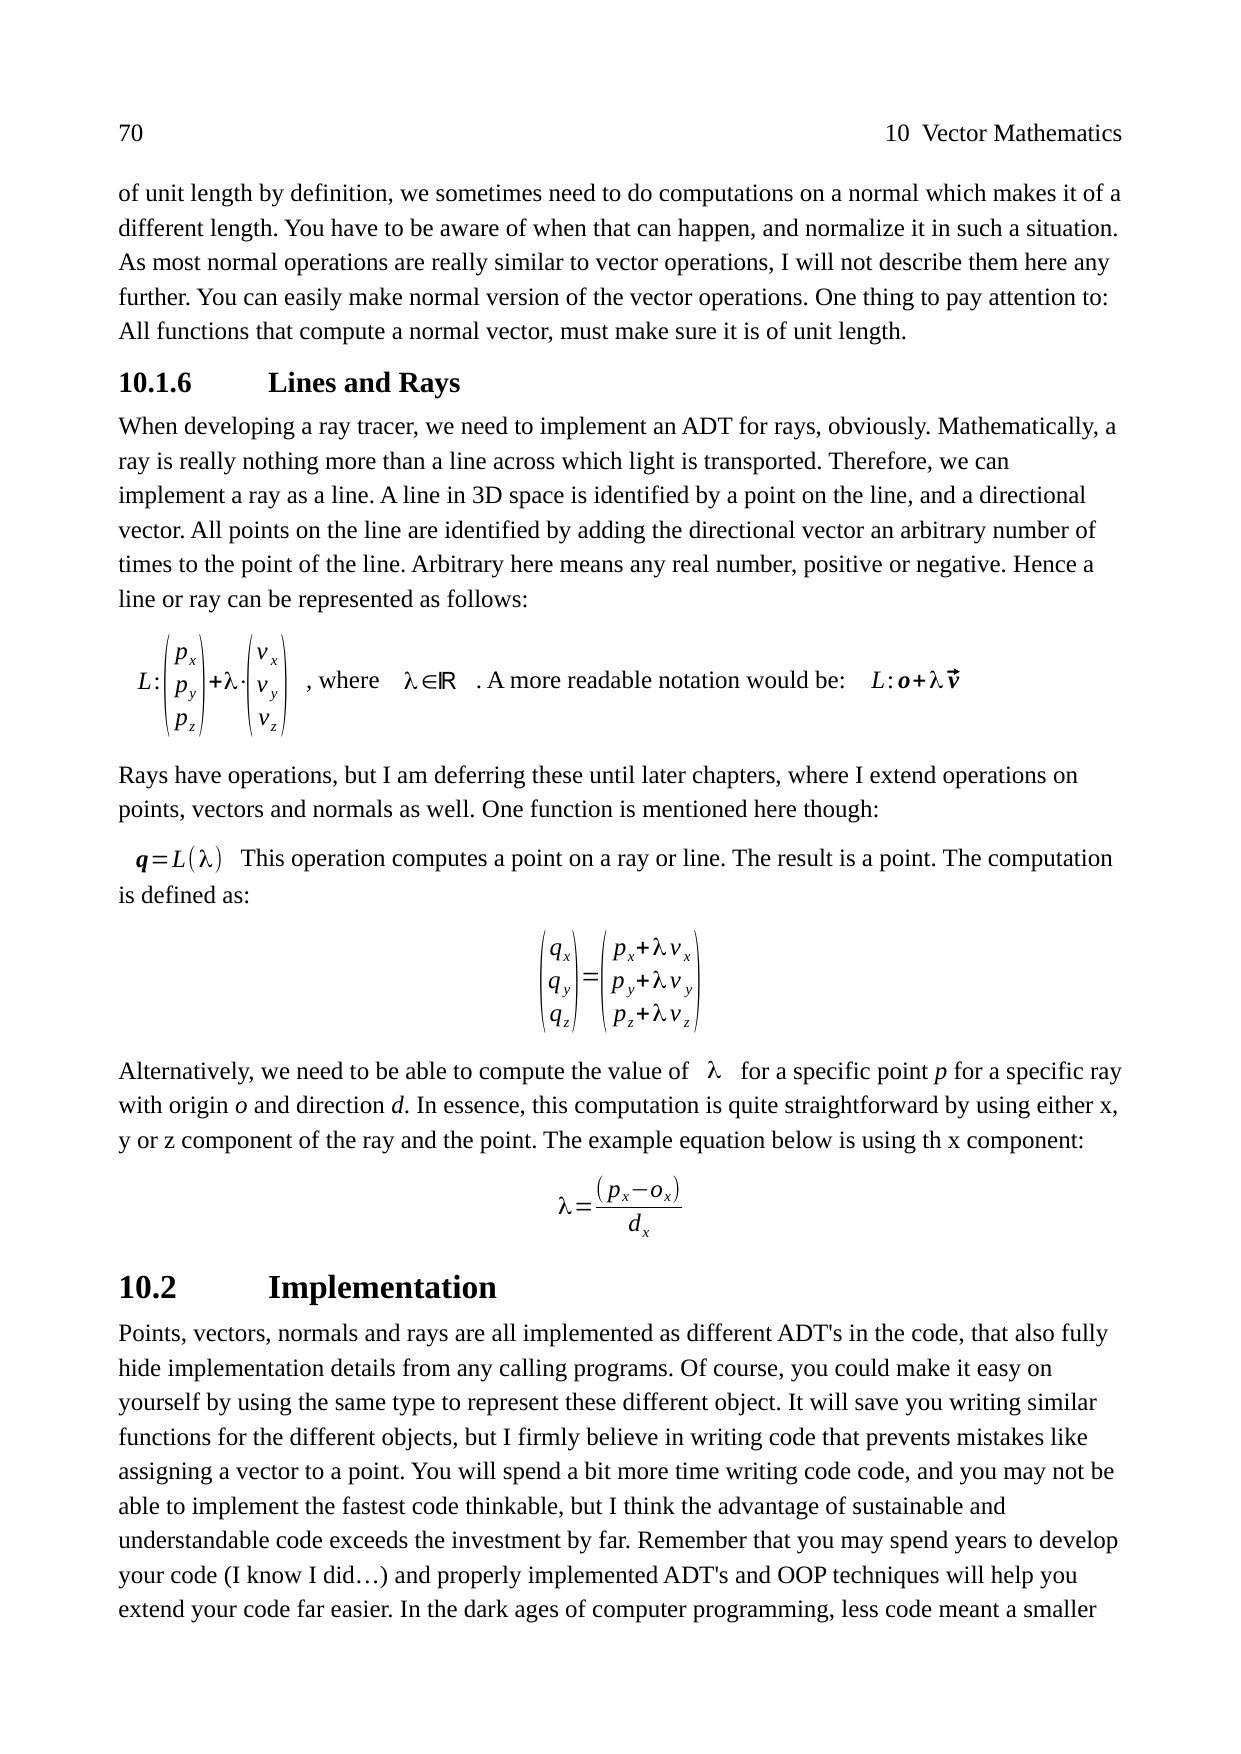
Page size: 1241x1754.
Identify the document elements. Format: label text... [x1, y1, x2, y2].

text Points, vectors, normals and rays are all implemented as different ADT's in the code, that also fully hide implementation details from any calling programs. Of course, you could make it easy on yourself by using the same type to represent these different object. It will save you writing similar functions for the different objects, but I firmly believe in writing code that prevents mistakes like assigning a vector to a point. You will spend a bit more time writing code code, and you may not be able to implement the fastest code thinkable, but I think the advantage of sustainable and understandable code exceeds the investment by far. Remember that you may spend years to develop your code (I know I did…) and properly implemented ADT's and OOP techniques will help you extend your code far easier. In the dark ages of computer programming, less code meant a smaller [118, 1318, 1122, 1623]
text of unit length by definition, we sometimes need to do computations on a normal which makes it of a different length. You have to be aware of when that can happen, and normalize it in such a situation. As most normal operations are really similar to vector operations, I will not describe them here any further. You can easily make normal version of the vector operations. One thing to pay attention to: All functions that compute a normal vector, must make sure it is of unit length. [118, 178, 1122, 345]
subtitle Lines and Rays [118, 365, 1122, 399]
text Alternatively, we need to be able to compute the value offor a specific point p for a specific ray with origin o and direction d. In essence, this computation is quite straightforward by using either x, y or z component of the ray and the point. The example equation below is using th x component: [118, 1056, 1122, 1153]
text Rays have operations, but I am deferring these until later chapters, where I extend operations on points, vectors and normals as well. One function is mentioned here though: [118, 760, 1122, 823]
subtitle Implementation [118, 1267, 1122, 1306]
text This operation computes a point on a ray or line. The result is a point. The computation is defined as: [118, 843, 1122, 908]
text , where . A more readable notation would be: [118, 633, 1122, 739]
text When developing a ray tracer, we need to implement an ADT for rays, obviously. Mathematically, a ray is really nothing more than a line across which light is transported. Therefore, we can implement a ray as a line. A line in 3D space is identified by a point on the line, and a directional vector. All points on the line are identified by adding the directional vector an arbitrary number of times to the point of the line. Arbitrary here means any real number, positive or negative. Hence a line or ray can be represented as follows: [118, 411, 1122, 612]
